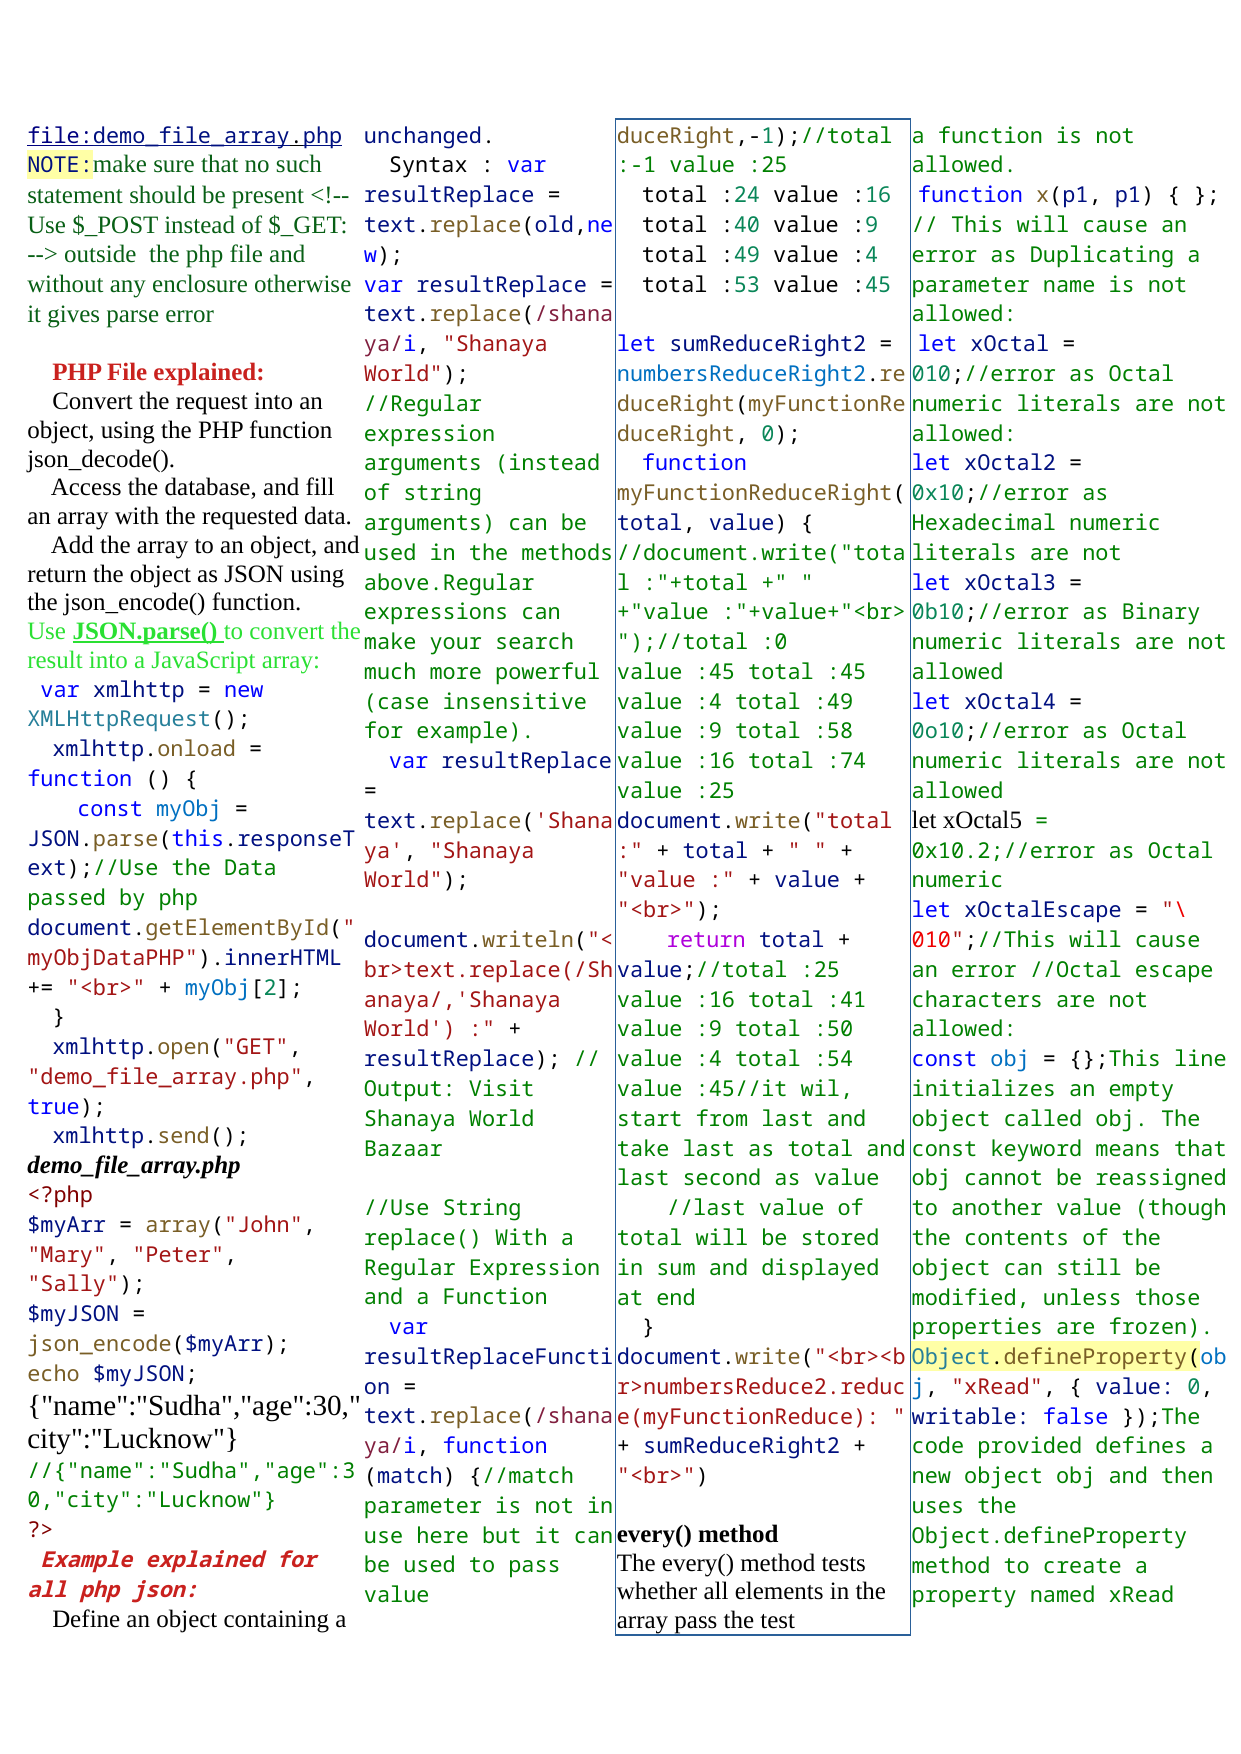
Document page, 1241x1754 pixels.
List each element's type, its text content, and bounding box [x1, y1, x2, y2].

table_header duceRight,-1);//total :-1 value :25 total :24 value :16 total :40 value :9 total :49 value :4 total :53 value :45 let sumReduceRight2 = numbersReduceRight2.reduceRight(myFunctionReduceRight, 0); function myFunctionReduceRight(total, value) { //document.write("total :"+total +" " +"value :"+value+"<br>");//total :0 value :45 total :45 value :4 total :49 value :9 total :58 value :16 total :74 value :25 document.write("total :" + total + " " + "value :" + value + "<br>"); return total + value;//total :25 value :16 total :41 value :9 total :50 value :4 total :54 value :45//it wil, start from last and take last as total and last second as value //last value of total will be stored in sum and displayed at end } document.write("<br><br>numbersReduce2.reduce(myFunctionReduce): " + sumReduceRight2 + "<br>") every() method The every() method tests whether all elements in the array pass the test [616, 120, 910, 1634]
